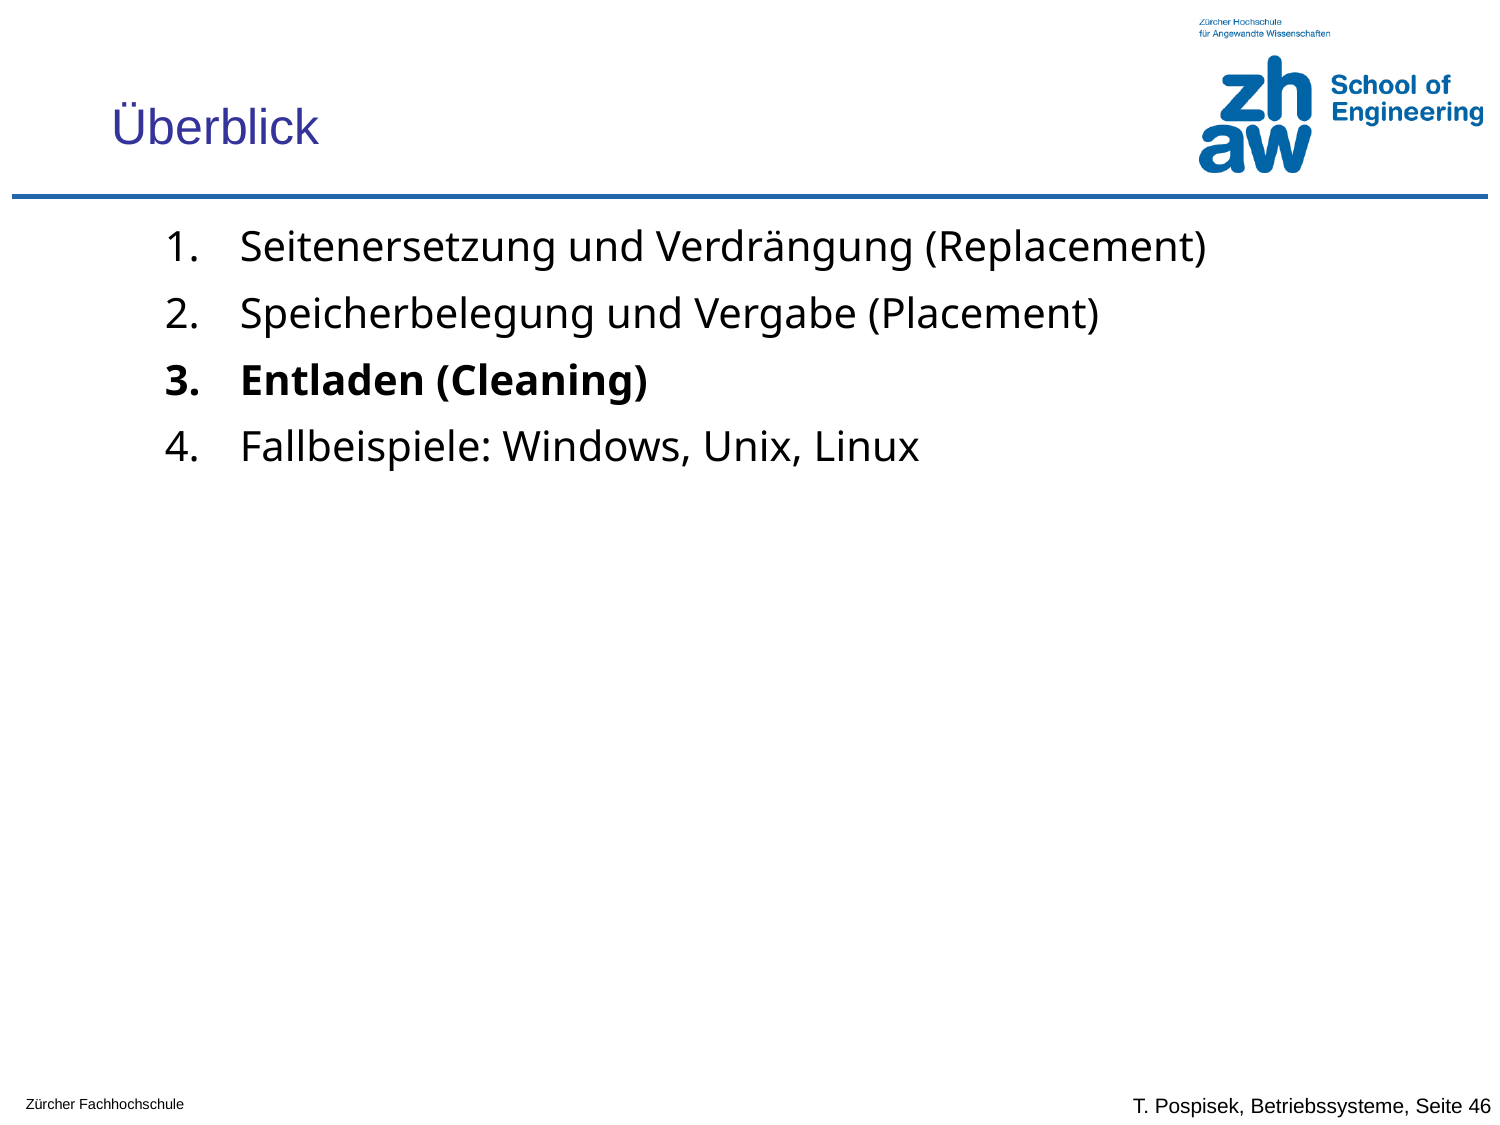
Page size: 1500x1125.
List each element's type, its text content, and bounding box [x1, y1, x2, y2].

text_box Seitenersetzung und Verdrängung (Replacement) Speicherbelegung und Vergabe (Placement) Entladen (Cleaning) Fallbeispiele: Windows, Unix, Linux [149, 212, 1363, 988]
picture [1199, 19, 1483, 173]
title Überblick [96, 50, 1375, 163]
